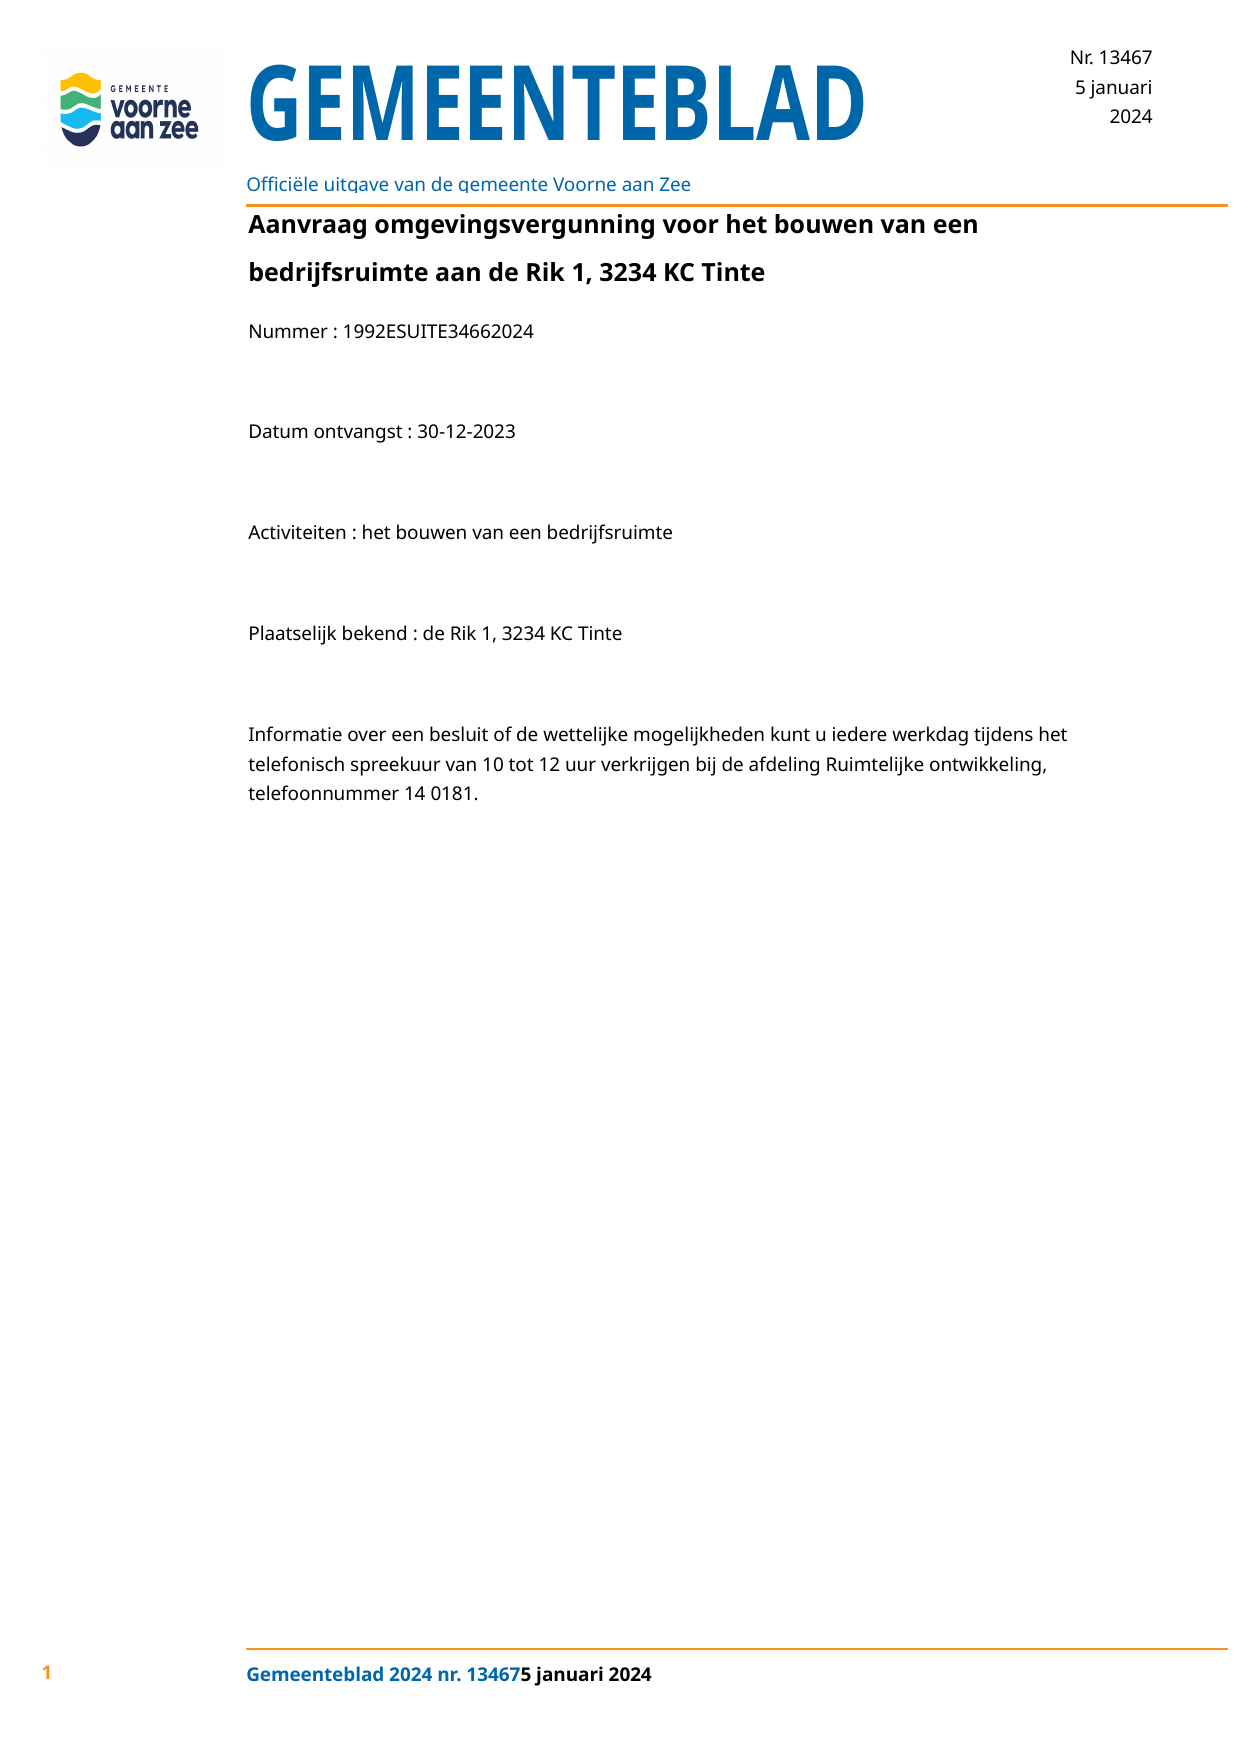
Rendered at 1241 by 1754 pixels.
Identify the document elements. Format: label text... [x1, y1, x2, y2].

text Aanvraag omgevingsvergunning voor het bouwen van een bedrijfsruimte aan de Rik 1, 3234 KC Tinte [248, 207, 1152, 288]
text Plaatselijk bekend : de Rik 1, 3234 KC Tinte [248, 620, 1152, 646]
text Datum ontvangst : 30-12-2023 [248, 419, 1152, 444]
picture [41, 47, 231, 172]
text Activiteiten : het bouwen van een bedrijfsruimte [248, 519, 1152, 545]
text Informatie over een besluit of de wettelijke mogelijkheden kunt u iedere werkdag tijdens het telefonisch spreekuur van 10 tot 12 uur verkrijgen bij de afdeling Ruimtelijke ontwikkeling, telefoonnummer 14 0181. [248, 721, 1152, 806]
text Nummer : 1992ESUITE34662024 [248, 318, 1152, 344]
